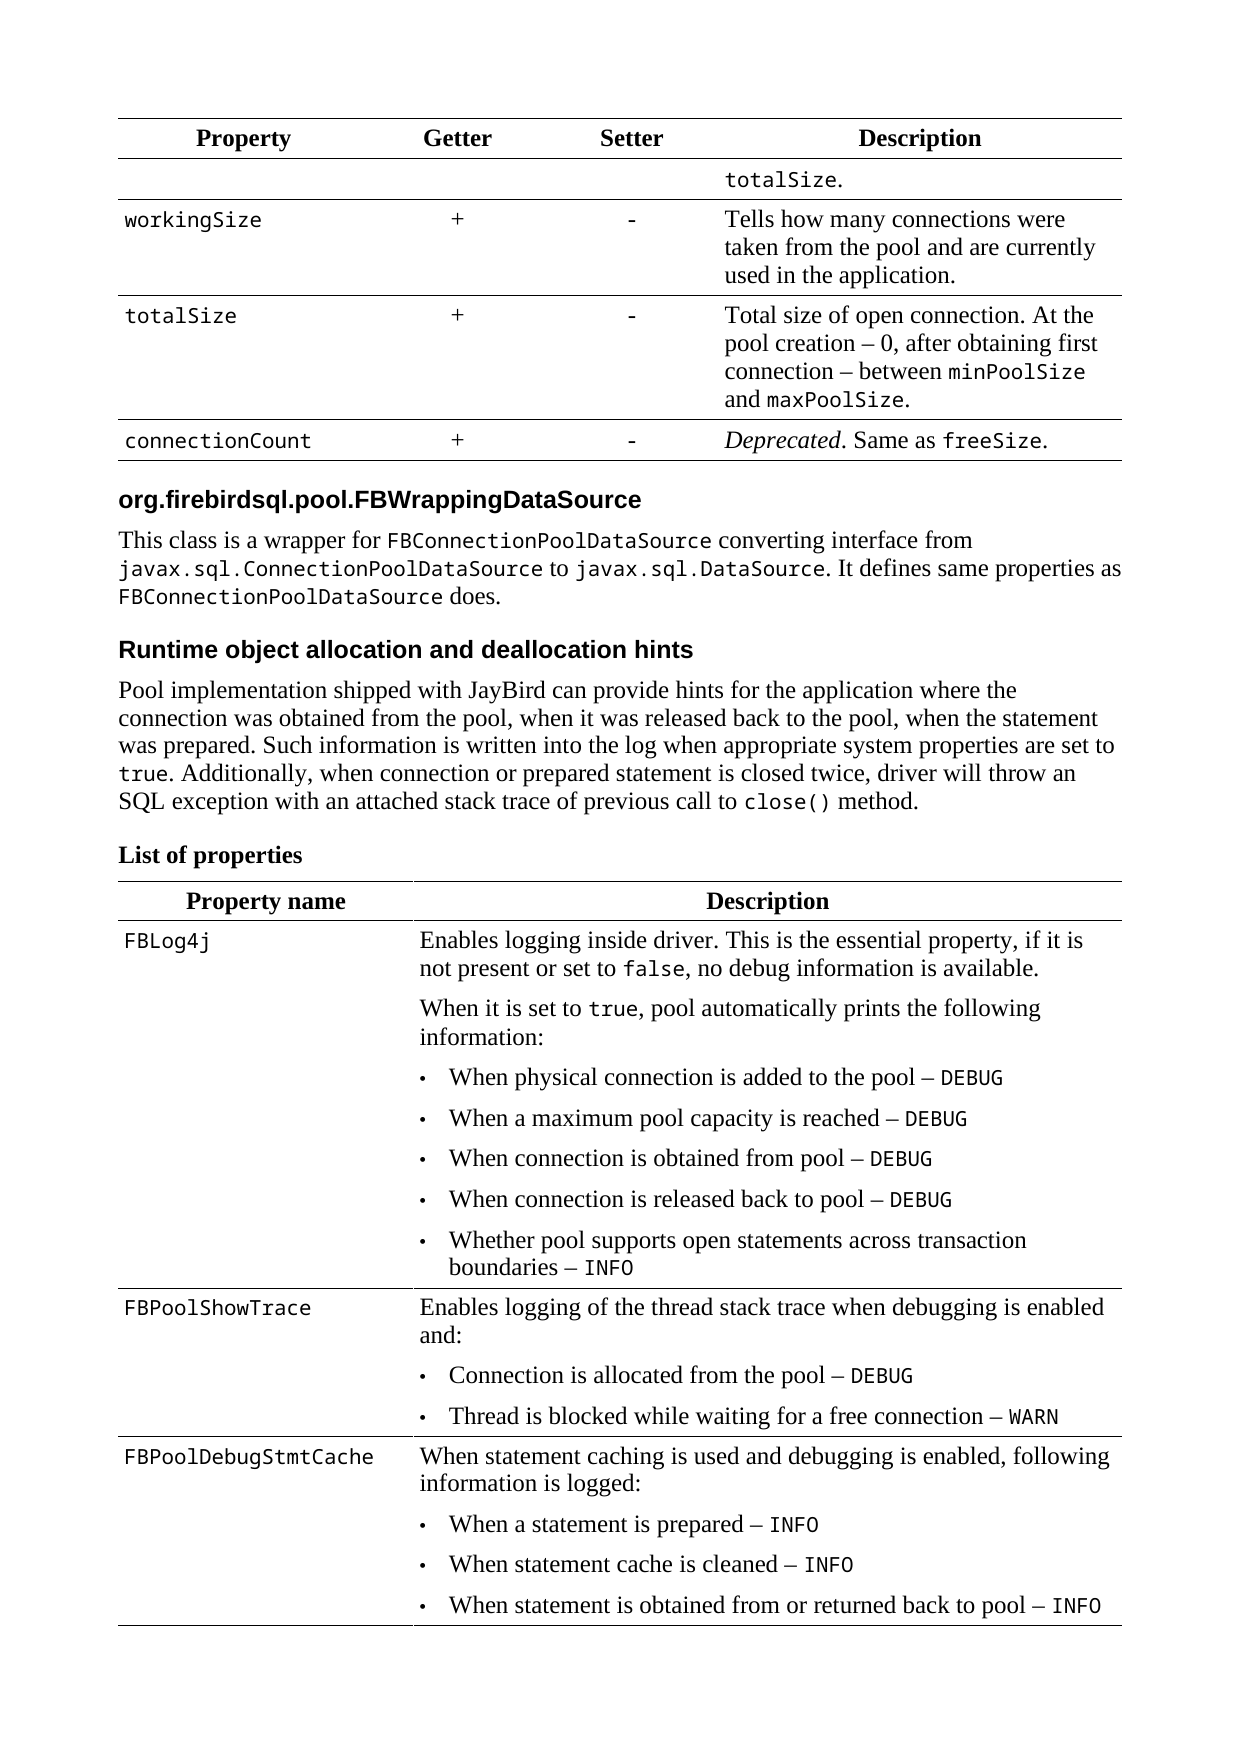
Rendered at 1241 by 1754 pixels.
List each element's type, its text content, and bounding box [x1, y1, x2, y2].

table_cell Enables logging of the thread stack trace when debugging is enabled and: Connection is allocated from the pool – DEBUG Thread is blocked while waiting for a free connection – WARN [414, 1289, 1122, 1436]
table_cell workingSize [118, 200, 369, 295]
table_cell - [546, 420, 718, 460]
table_cell + [369, 296, 546, 419]
table_cell totalSize. [718, 159, 1122, 199]
subtitle org.firebirdsql.pool.FBWrappingDataSource [118, 485, 1122, 513]
table_cell FBPoolDebugStmtCache [118, 1437, 413, 1625]
table_cell - [546, 200, 718, 295]
table_cell - [546, 159, 718, 199]
table_header Property name [118, 882, 413, 920]
table_cell - [546, 296, 718, 419]
table_cell When statement caching is used and debugging is enabled, following information is logged: When a statement is prepared – INFO When statement cache is cleaned – INFO When statement is obtained from or returned back to pool – INFO [414, 1437, 1122, 1625]
text Pool implementation shipped with JayBird can provide hints for the application where the connection was obtained from the pool, when it was released back to the pool, when the statement was prepared. Such information is written into the log when appropriate system properties are set to true. Additionally, when connection or prepared statement is closed twice, driver will throw an SQL exception with an attached stack trace of previous call to close() method. [118, 676, 1122, 816]
table_cell Enables logging inside driver. This is the essential property, if it is not present or set to false, no debug information is available. When it is set to true, pool automatically prints the following information: When physical connection is added to the pool – DEBUG When a maximum pool capacity is reached – DEBUG When connection is obtained from pool – DEBUG When connection is released back to pool – DEBUG Whether pool supports open statements across transaction boundaries – INFO [414, 921, 1122, 1288]
table_cell connectionCount [118, 420, 369, 460]
subtitle Runtime object allocation and deallocation hints [118, 636, 1122, 664]
table_cell [369, 159, 546, 199]
table_header Setter [546, 119, 718, 158]
table_cell [118, 159, 369, 199]
table_cell Total size of open connection. At the pool creation – 0, after obtaining first connection – between minPoolSize and maxPoolSize. [718, 296, 1122, 419]
table_header Getter [369, 119, 546, 158]
table_cell Deprecated. Same as freeSize. [718, 420, 1122, 460]
table_cell FBPoolShowTrace [118, 1289, 413, 1436]
table_cell + [369, 200, 546, 295]
table_cell Tells how many connections were taken from the pool and are currently used in the application. [718, 200, 1122, 295]
table_cell FBLog4j [118, 921, 413, 1288]
table_header Property [118, 119, 369, 158]
subtitle List of properties [118, 841, 1122, 868]
table_header Description [414, 882, 1122, 920]
table_cell totalSize [118, 296, 369, 419]
table_cell + [369, 420, 546, 460]
text This class is a wrapper for FBConnectionPoolDataSource converting interface from javax.sql.ConnectionPoolDataSource to javax.sql.DataSource. It defines same properties as FBConnectionPoolDataSource does. [118, 526, 1122, 611]
table_header Description [718, 119, 1122, 158]
